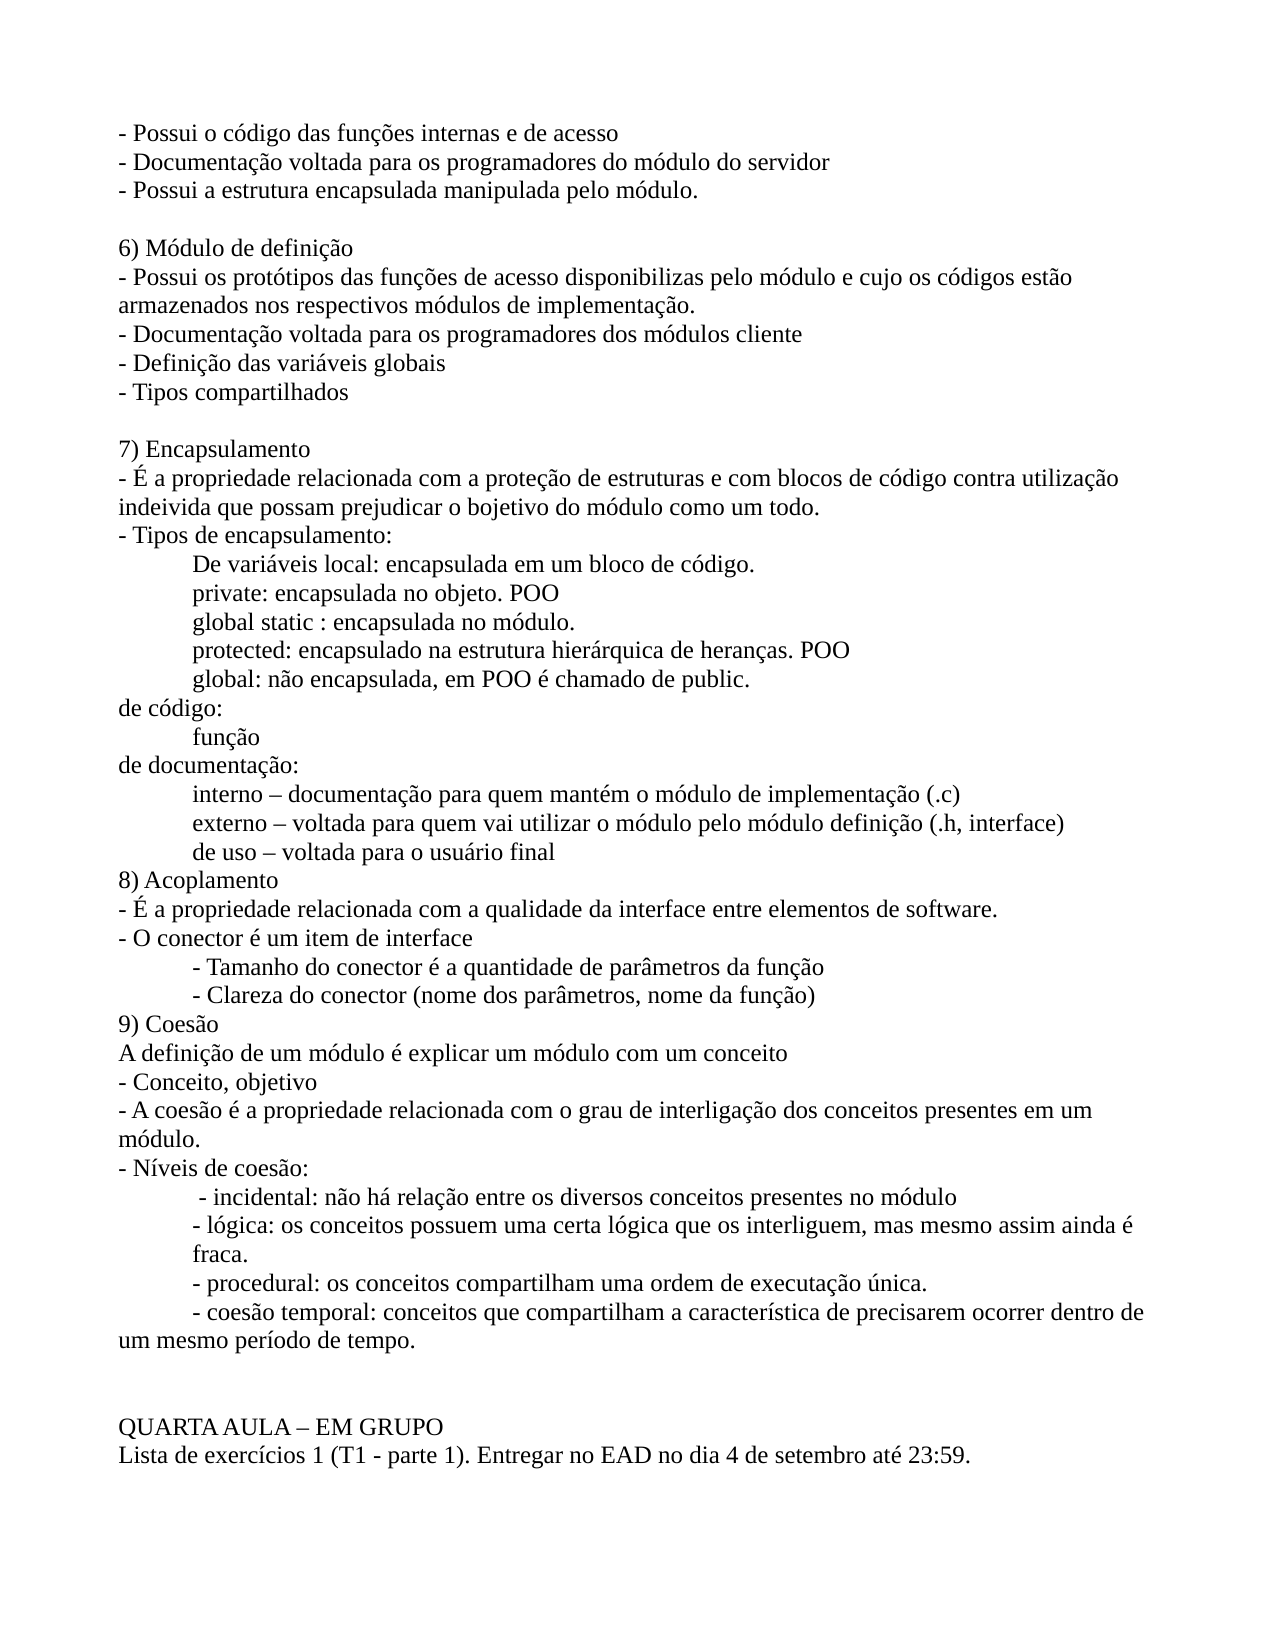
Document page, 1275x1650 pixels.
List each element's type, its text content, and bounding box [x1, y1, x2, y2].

text - Documentação voltada para os programadores do módulo do servidor [118, 147, 1157, 176]
text - É a propriedade relacionada com a qualidade da interface entre elementos de software. [118, 894, 1157, 923]
text - Conceito, objetivo [118, 1067, 1157, 1096]
text Lista de exercícios 1 (T1 - parte 1). Entregar no EAD no dia 4 de setembro até 23:59. [118, 1441, 1157, 1469]
text - procedural: os conceitos compartilham uma ordem de executação única. [118, 1268, 1157, 1297]
text QUARTA AULA – EM GRUPO [118, 1412, 1157, 1441]
text 8) Acoplamento [118, 866, 1157, 894]
text externo – voltada para quem vai utilizar o módulo pelo módulo definição (.h, interface) [118, 808, 1157, 837]
text - A coesão é a propriedade relacionada com o grau de interligação dos conceitos presentes em um módulo. [118, 1096, 1157, 1153]
text - lógica: os conceitos possuem uma certa lógica que os interliguem, mas mesmo assim ainda é fraca. [118, 1211, 1157, 1268]
text de código: função [118, 693, 1157, 751]
text - Tamanho do conector é a quantidade de parâmetros da função [118, 952, 1157, 981]
text protected: encapsulado na estrutura hierárquica de heranças. POO [118, 636, 1157, 664]
text - Possui o código das funções internas e de acesso [118, 118, 1157, 147]
text - Níveis de coesão: - incidental: não há relação entre os diversos conceitos presentes no módulo [118, 1153, 1157, 1211]
text De variáveis local: encapsulada em um bloco de código. [118, 549, 1157, 578]
text - Tipos de encapsulamento: [118, 521, 1157, 549]
text - Possui os protótipos das funções de acesso disponibilizas pelo módulo e cujo os códigos estão armazenados nos respectivos módulos de implementação. [118, 262, 1157, 319]
text - Tipos compartilhados [118, 377, 1157, 406]
text - Definição das variáveis globais [118, 348, 1157, 377]
text 6) Módulo de definição [118, 233, 1157, 262]
text - É a propriedade relacionada com a proteção de estruturas e com blocos de código contra utilização indeivida que possam prejudicar o bojetivo do módulo como um todo. [118, 463, 1157, 521]
text - Documentação voltada para os programadores dos módulos cliente [118, 319, 1157, 348]
text 9) Coesão [118, 1009, 1157, 1038]
text A definição de um módulo é explicar um módulo com um conceito [118, 1038, 1157, 1067]
text interno – documentação para quem mantém o módulo de implementação (.c) [118, 779, 1157, 808]
text private: encapsulada no objeto. POO [118, 578, 1157, 607]
text - Clareza do conector (nome dos parâmetros, nome da função) [118, 981, 1157, 1009]
text de uso – voltada para o usuário final [118, 837, 1157, 866]
text - Possui a estrutura encapsulada manipulada pelo módulo. [118, 176, 1157, 204]
text - coesão temporal: conceitos que compartilham a característica de precisarem ocorrer dentro de um mesmo período de tempo. [118, 1297, 1157, 1354]
text - O conector é um item de interface [118, 923, 1157, 952]
text global: não encapsulada, em POO é chamado de public. [118, 664, 1157, 693]
text de documentação: [118, 751, 1157, 779]
text 7) Encapsulamento [118, 434, 1157, 463]
text global static : encapsulada no módulo. [118, 607, 1157, 636]
